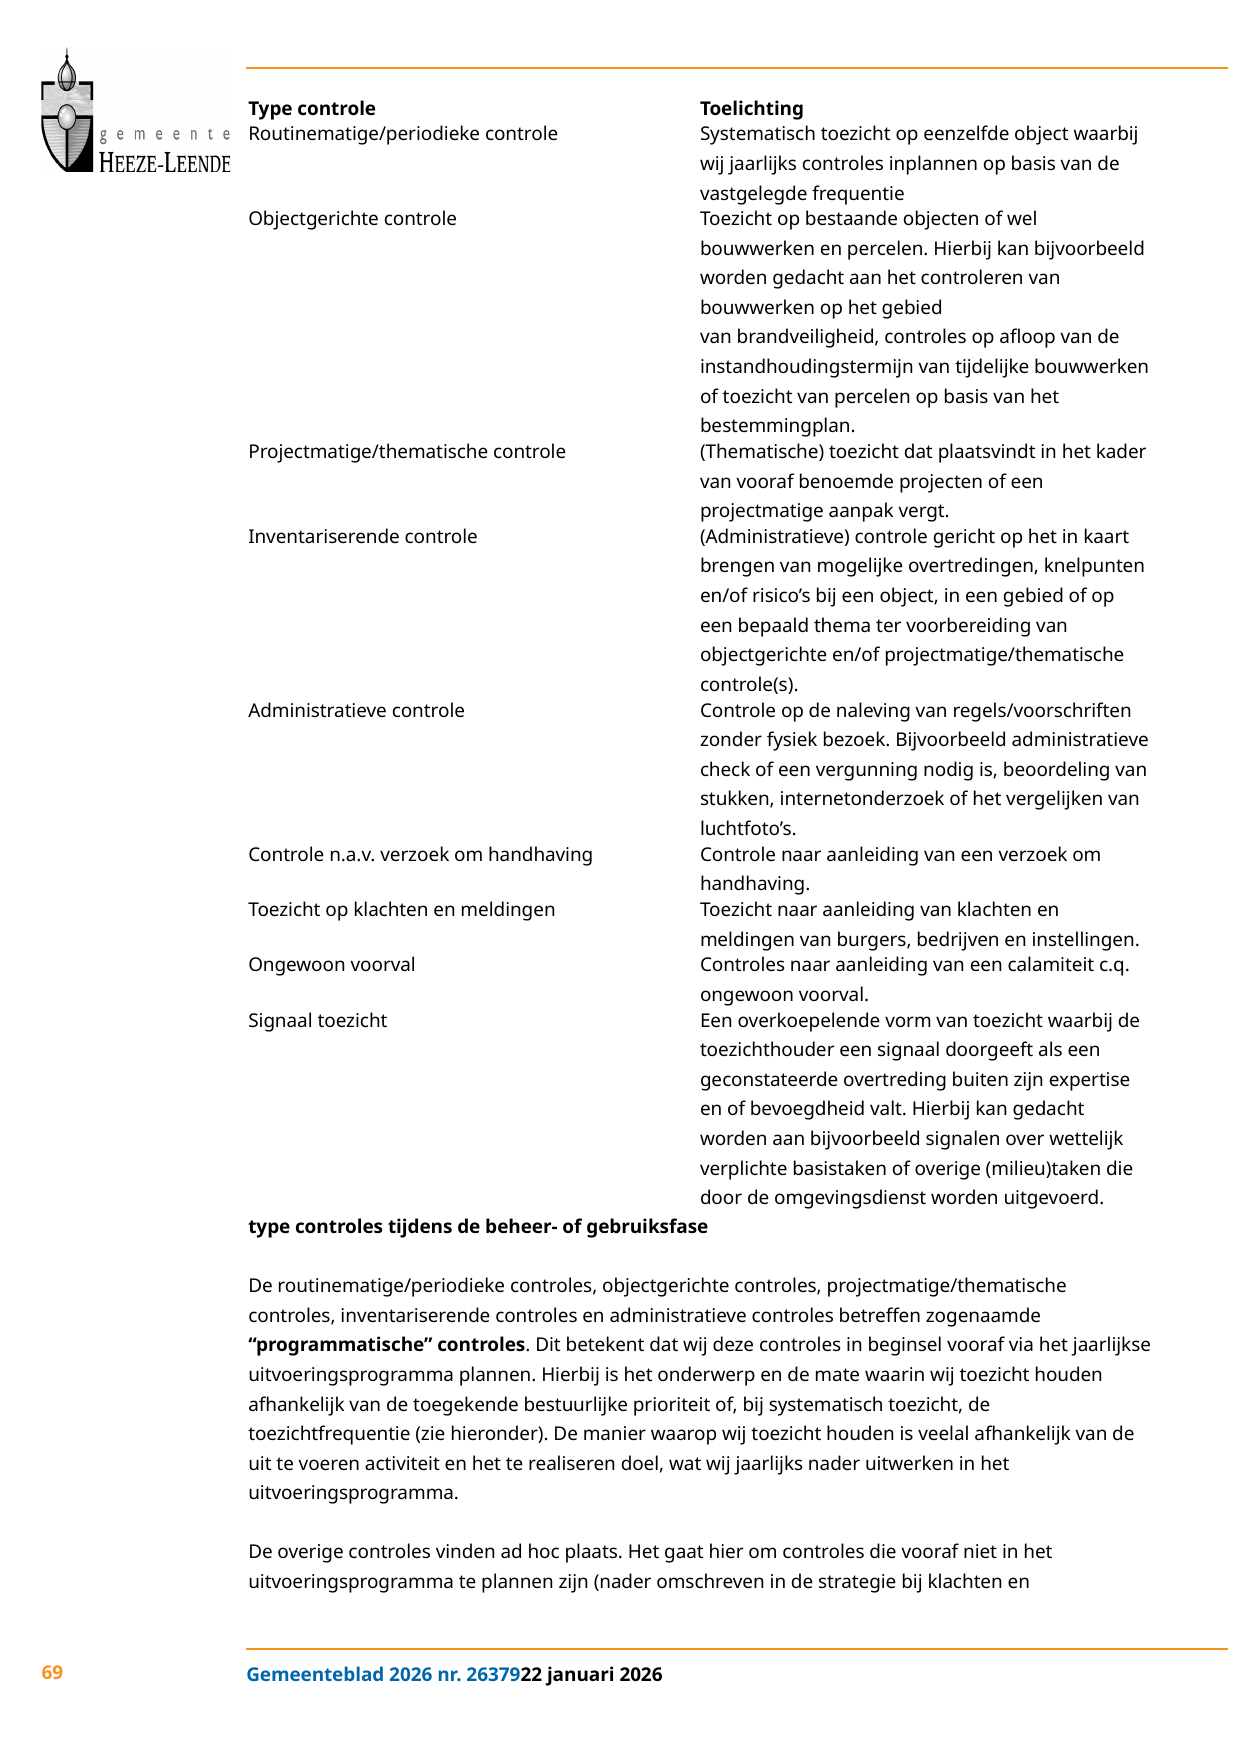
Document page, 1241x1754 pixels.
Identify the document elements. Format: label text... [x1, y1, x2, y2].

picture [41, 47, 231, 172]
table_cell Inventariserende controle [248, 523, 700, 697]
text De overige controles vinden ad hoc plaats. Het gaat hier om controles die vooraf niet in het uitvoeringsprogramma te plannen zijn (nader omschreven in de strategie bij klachten en [248, 1539, 1152, 1594]
table_cell Controle n.a.v. verzoek om handhaving [248, 841, 700, 896]
table_cell Routinematige/periodieke controle [248, 121, 700, 205]
table_cell Administratieve controle [248, 697, 700, 841]
table_cell Ongewoon voorval [248, 951, 700, 1007]
table_cell Objectgerichte controle [248, 205, 700, 438]
table_header Type controle [248, 95, 700, 121]
table_cell Toezicht naar aanleiding van klachten en meldingen van burgers, bedrijven en instellingen. [700, 896, 1152, 951]
table_cell Controle naar aanleiding van een verzoek om handhaving. [700, 841, 1152, 896]
table_cell Toezicht op klachten en meldingen [248, 896, 700, 951]
table_cell Een overkoepelende vorm van toezicht waarbij de toezichthouder een signaal doorgeeft als een geconstateerde overtreding buiten zijn expertise en of bevoegdheid valt. Hierbij kan gedacht worden aan bijvoorbeeld signalen over wettelijk verplichte basistaken of overige (milieu)taken die door de omgevingsdienst worden uitgevoerd. [700, 1007, 1152, 1210]
text type controles tijdens de beheer- of gebruiksfase [248, 1213, 1152, 1239]
table_cell Systematisch toezicht op eenzelfde object waarbij wij jaarlijks controles inplannen op basis van de vastgelegde frequentie [700, 121, 1152, 205]
table_cell Projectmatige/thematische controle [248, 438, 700, 523]
text De routinematige/periodieke controles, objectgerichte controles, projectmatige/thematische controles, inventariserende controles en administratieve controles betreffen zogenaamde “programmatische” controles. Dit betekent dat wij deze controles in beginsel vooraf via het jaarlijkse uitvoeringsprogramma plannen. Hierbij is het onderwerp en de mate waarin wij toezicht houden afhankelijk van de toegekende bestuurlijke prioriteit of, bij systematisch toezicht, de toezichtfrequentie (zie hieronder). De manier waarop wij toezicht houden is veelal afhankelijk van de uit te voeren activiteit en het te realiseren doel, wat wij jaarlijks nader uitwerken in het uitvoeringsprogramma. [248, 1272, 1152, 1505]
table_cell Controle op de naleving van regels/voorschriften zonder fysiek bezoek. Bijvoorbeeld administratieve check of een vergunning nodig is, beoordeling van stukken, internetonderzoek of het vergelijken van luchtfoto’s. [700, 697, 1152, 841]
table_cell Toezicht op bestaande objecten of wel bouwwerken en percelen. Hierbij kan bijvoorbeeld worden gedacht aan het controleren van bouwwerken op het gebied van brandveiligheid, controles op afloop van de instandhoudingstermijn van tijdelijke bouwwerken of toezicht van percelen op basis van het bestemmingplan. [700, 205, 1152, 438]
table_cell (Thematische) toezicht dat plaatsvindt in het kader van vooraf benoemde projecten of een projectmatige aanpak vergt. [700, 438, 1152, 523]
table_header Toelichting [700, 95, 1152, 121]
table_cell (Administratieve) controle gericht op het in kaart brengen van mogelijke overtredingen, knelpunten en/of risico’s bij een object, in een gebied of op een bepaald thema ter voorbereiding van objectgerichte en/of projectmatige/thematische controle(s). [700, 523, 1152, 697]
table_cell Controles naar aanleiding van een calamiteit c.q. ongewoon voorval. [700, 951, 1152, 1007]
table_cell Signaal toezicht [248, 1007, 700, 1210]
